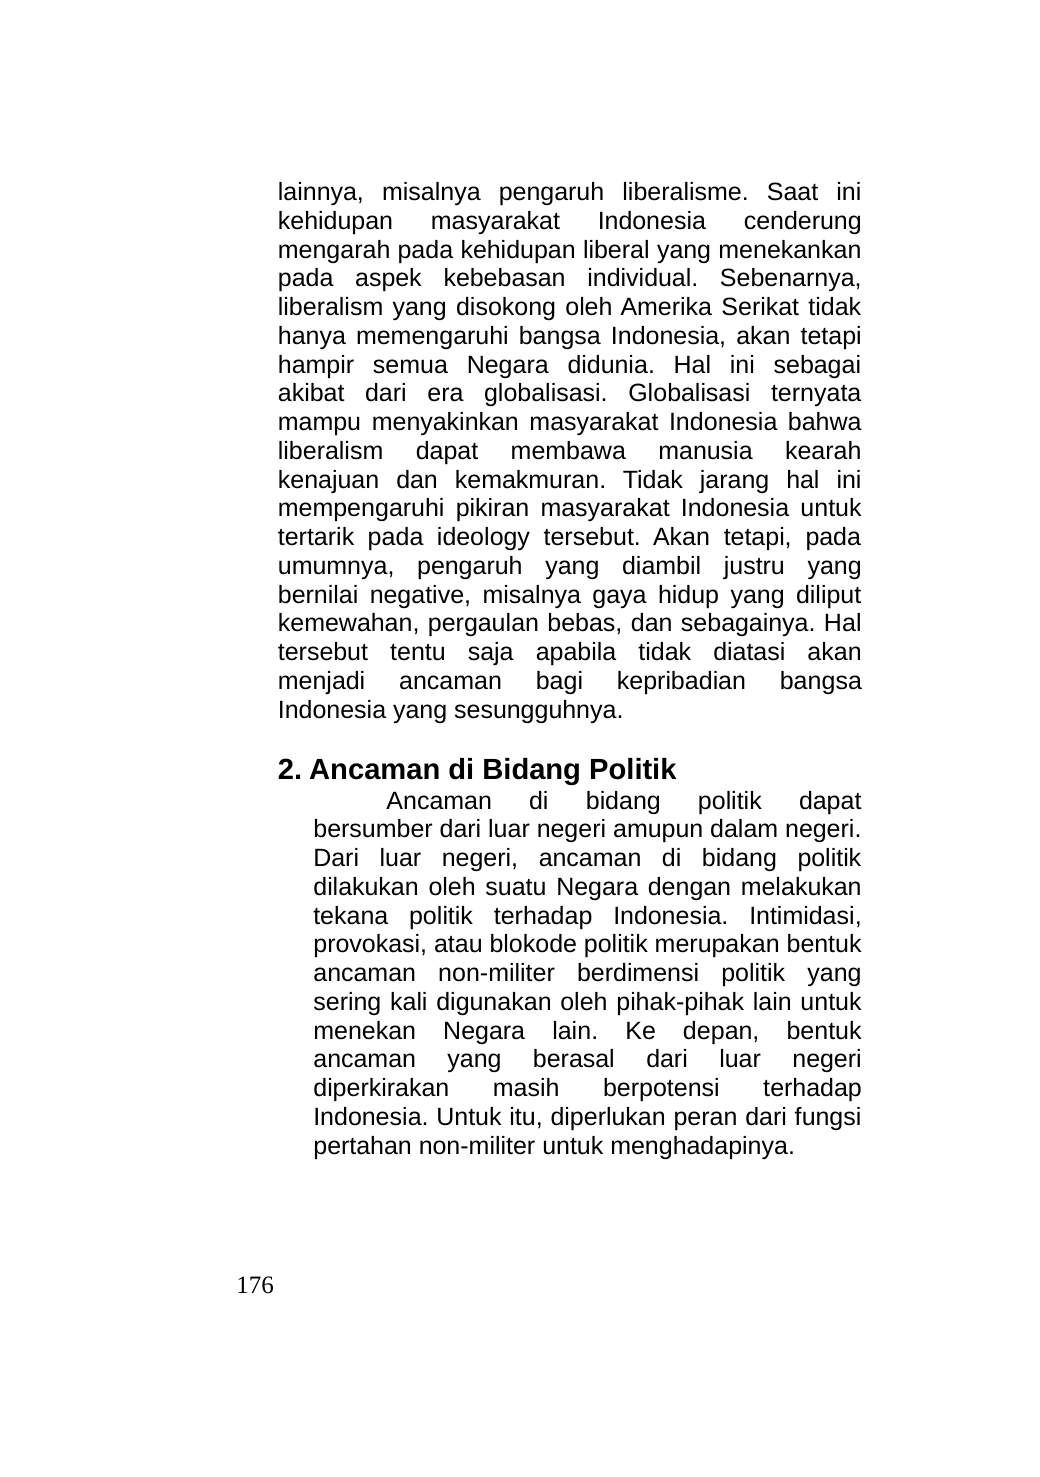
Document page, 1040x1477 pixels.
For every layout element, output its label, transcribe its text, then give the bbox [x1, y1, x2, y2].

text lainnya, misalnya pengaruh liberalisme. Saat ini kehidupan masyarakat Indonesia cenderung mengarah pada kehidupan liberal yang menekankan pada aspek kebebasan individual. Sebenarnya, liberalism yang disokong oleh Amerika Serikat tidak hanya memengaruhi bangsa Indonesia, akan tetapi hampir semua Negara didunia. Hal ini sebagai akibat dari era globalisasi. Globalisasi ternyata mampu menyakinkan masyarakat Indonesia bahwa liberalism dapat membawa manusia kearah kenajuan dan kemakmuran. Tidak jarang hal ini mempengaruhi pikiran masyarakat Indonesia untuk tertarik pada ideology tersebut. Akan tetapi, pada umumnya, pengaruh yang diambil justru yang bernilai negative, misalnya gaya hidup yang diliput kemewahan, pergaulan bebas, dan sebagainya. Hal tersebut tentu saja apabila tidak diatasi akan menjadi ancaman bagi kepribadian bangsa Indonesia yang sesungguhnya. [278, 177, 862, 723]
text Ancaman di bidang politik dapat bersumber dari luar negeri amupun dalam negeri. Dari luar negeri, ancaman di bidang politik dilakukan oleh suatu Negara dengan melakukan tekana politik terhadap Indonesia. Intimidasi, provokasi, atau blokode politik merupakan bentuk ancaman non-militer berdimensi politik yang sering kali digunakan oleh pihak-pihak lain untuk menekan Negara lain. Ke depan, bentuk ancaman yang berasal dari luar negeri diperkirakan masih berpotensi terhadap Indonesia. Untuk itu, diperlukan peran dari fungsi pertahan non-militer untuk menghadapinya. [313, 786, 862, 1159]
text 2. Ancaman di Bidang Politik [278, 752, 862, 786]
